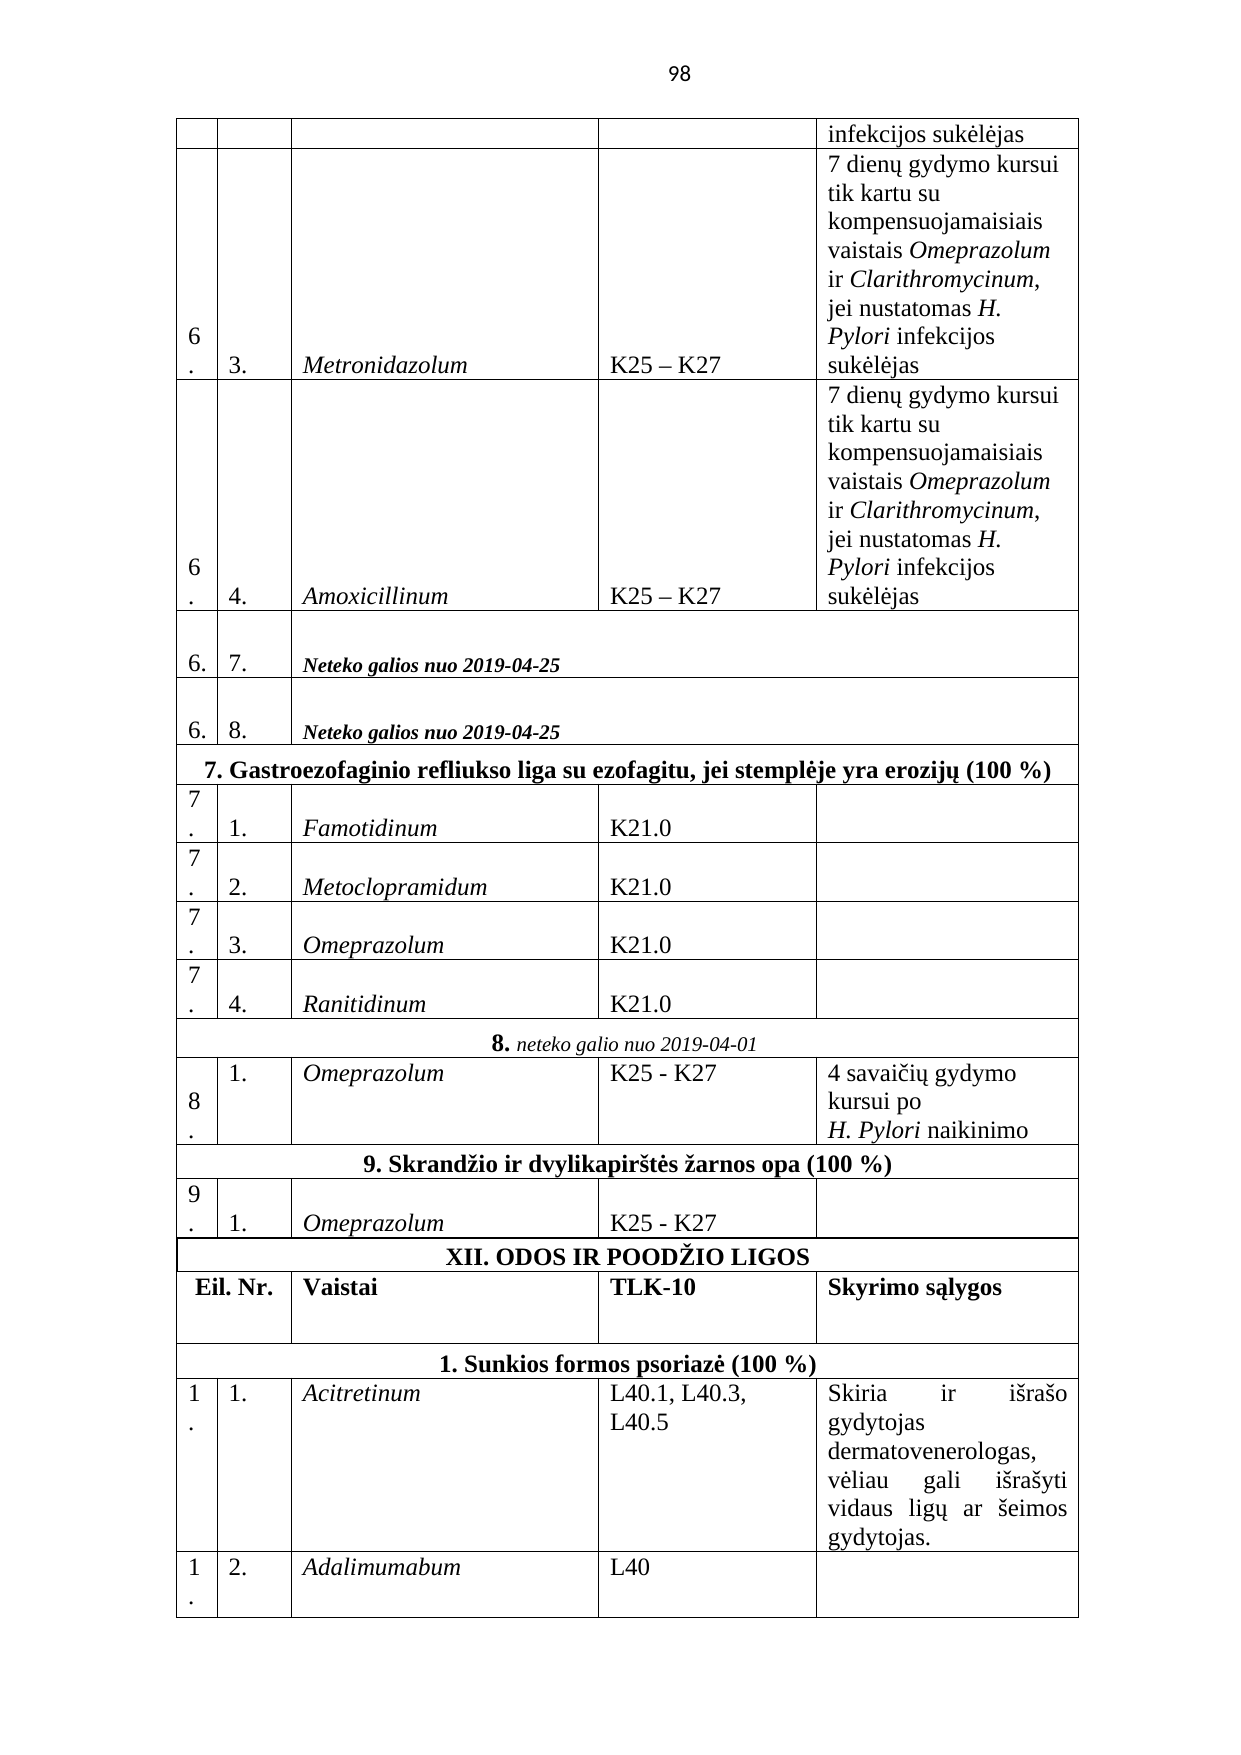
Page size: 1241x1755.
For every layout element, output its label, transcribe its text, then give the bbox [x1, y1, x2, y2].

table_cell K25 – K27 [599, 380, 816, 610]
table_cell [1079, 1378, 1083, 1551]
table_cell [1084, 1343, 1088, 1377]
table_cell Amoxicillinum [292, 380, 598, 610]
table_cell [1099, 1378, 1103, 1551]
table_cell [1109, 1551, 1123, 1617]
table_cell [1099, 959, 1103, 1018]
table_cell 7. [177, 785, 217, 842]
table_cell [1084, 148, 1088, 379]
table_cell 7 dienų gydymo kursui tik kartu su kompensuojamaisiais vaistais Omeprazolum ir Clarithromycinum, jei nustatomas H. Pylori infekcijos sukėlėjas [817, 149, 1078, 379]
table_cell [1079, 1271, 1083, 1343]
table_cell 4. [218, 960, 291, 1018]
table_cell [1084, 901, 1088, 959]
table_cell 2. [218, 1552, 291, 1617]
table_cell [1093, 1271, 1099, 1343]
table_cell 9. [177, 1179, 217, 1237]
table_cell 8. [218, 678, 291, 744]
table_cell [817, 902, 1078, 959]
table_cell 1. Sunkios formos psoriazė (100 %) [177, 1344, 1078, 1377]
table_cell K21.0 [599, 843, 816, 901]
table_cell [1088, 744, 1093, 783]
table_cell [1093, 784, 1099, 842]
table_cell [1109, 842, 1123, 901]
table_cell [1103, 677, 1109, 744]
table_cell 7. Gastroezofaginio refliukso liga su ezofagitu, jei stemplėje yra erozijų (100 %) [177, 745, 1078, 783]
table_cell infekcijos sukėlėjas [817, 119, 1078, 148]
table_cell [1103, 959, 1109, 1018]
table_cell [1109, 379, 1123, 610]
table_cell 1. [177, 1379, 217, 1551]
table_cell 1. [218, 1058, 291, 1144]
table_cell [1099, 1018, 1103, 1057]
table_cell [1088, 118, 1093, 148]
table_cell [1079, 148, 1083, 379]
table_cell [1109, 1057, 1123, 1144]
table_cell [1109, 148, 1123, 379]
table_cell 1. [177, 1552, 217, 1617]
table_cell [1093, 118, 1099, 148]
table_cell [1109, 1378, 1123, 1551]
table_cell 6. [177, 149, 217, 379]
table_cell [292, 119, 598, 148]
table_cell [1088, 1343, 1093, 1377]
table_cell 4 savaičių gydymo kursui po H. Pylori naikinimo [817, 1058, 1078, 1144]
table_cell [1103, 744, 1109, 783]
table_cell [1093, 1237, 1099, 1271]
table_cell [1088, 1378, 1093, 1551]
table_cell [1079, 744, 1083, 783]
table_cell [1099, 1178, 1103, 1237]
table_cell [1099, 842, 1103, 901]
table_cell Adalimumabum [292, 1552, 598, 1617]
table_cell [1079, 118, 1083, 148]
table_cell [1099, 118, 1103, 148]
table_cell [1103, 1237, 1109, 1271]
table_cell [1084, 959, 1088, 1018]
table_cell [1079, 784, 1083, 842]
table_cell [1084, 1551, 1088, 1617]
table_cell [1088, 1057, 1093, 1144]
table_cell 4. [218, 380, 291, 610]
table_cell K25 - K27 [599, 1179, 816, 1237]
table_cell 1. [218, 785, 291, 842]
table_cell [1084, 1378, 1088, 1551]
table_cell [1088, 148, 1093, 379]
table_cell [1109, 610, 1123, 677]
table_cell K25 - K27 [599, 1058, 816, 1144]
table_cell [1099, 148, 1103, 379]
table_cell [1099, 1343, 1103, 1377]
table_cell [1079, 959, 1083, 1018]
table_cell [1103, 1178, 1109, 1237]
table_cell L40.1, L40.3, L40.5 [599, 1379, 816, 1551]
table_cell [1084, 677, 1088, 744]
table_cell [1079, 1551, 1083, 1617]
table_cell [1084, 610, 1088, 677]
table_cell [1088, 959, 1093, 1018]
table_cell [1079, 901, 1083, 959]
table_cell [1109, 1271, 1123, 1343]
table_cell [1103, 1018, 1109, 1057]
table_cell [1093, 901, 1099, 959]
table_cell 7. [218, 611, 291, 677]
table_cell Omeprazolum [292, 1179, 598, 1237]
table_cell [1093, 842, 1099, 901]
table_cell [1079, 1237, 1083, 1271]
table_cell Omeprazolum [292, 1058, 598, 1144]
table_cell [1099, 901, 1103, 959]
table_cell [1093, 959, 1099, 1018]
table_cell [1079, 677, 1083, 744]
table_cell [1099, 677, 1103, 744]
table_cell [1099, 744, 1103, 783]
table_cell [599, 119, 816, 148]
table_cell 3. [218, 149, 291, 379]
table_cell [1099, 1057, 1103, 1144]
table_cell [1103, 1378, 1109, 1551]
table_cell K21.0 [599, 960, 816, 1018]
table_cell [1109, 901, 1123, 959]
table_cell [1103, 610, 1109, 677]
table_cell [1109, 744, 1123, 783]
table_cell [1109, 1144, 1123, 1178]
table_cell [1088, 1178, 1093, 1237]
table_cell [1088, 610, 1093, 677]
table_cell L40 [599, 1552, 816, 1617]
table_cell [1109, 1178, 1123, 1237]
table_cell [1088, 842, 1093, 901]
table_cell [817, 843, 1078, 901]
table_cell [1084, 1237, 1088, 1271]
table_cell [1099, 784, 1103, 842]
table_cell [1093, 1178, 1099, 1237]
table_cell [1093, 1144, 1099, 1178]
table_cell [1099, 1271, 1103, 1343]
table_cell [1079, 842, 1083, 901]
table_cell 1. [218, 1379, 291, 1551]
table_cell [1079, 379, 1083, 610]
table_cell Skyrimo sąlygos [817, 1272, 1078, 1343]
table_cell [1093, 677, 1099, 744]
table_cell [1084, 1178, 1088, 1237]
table_cell [1103, 1551, 1109, 1617]
table_cell K21.0 [599, 785, 816, 842]
table_cell [817, 1179, 1078, 1237]
table_cell [1093, 1018, 1099, 1057]
table_cell [817, 785, 1078, 842]
table_cell [1103, 118, 1109, 148]
table_cell [1109, 1018, 1123, 1057]
table_cell Metoclopramidum [292, 843, 598, 901]
table_cell [1109, 118, 1123, 148]
table_cell [1079, 1343, 1083, 1377]
table_cell 7. [177, 843, 217, 901]
table_cell [1103, 784, 1109, 842]
table_cell [1088, 1551, 1093, 1617]
table_cell K25 – K27 [599, 149, 816, 379]
table_cell 9. Skrandžio ir dvylikapirštės žarnos opa (100 %) [177, 1145, 1078, 1178]
table_cell [1103, 1057, 1109, 1144]
table_cell [1084, 744, 1088, 783]
table_cell [1093, 379, 1099, 610]
table_cell [1079, 1178, 1083, 1237]
table_cell [1084, 1018, 1088, 1057]
table_cell Acitretinum [292, 1379, 598, 1551]
table_cell TLK-10 [599, 1272, 816, 1343]
table_cell [1109, 677, 1123, 744]
table_cell [1099, 379, 1103, 610]
table_cell 7 dienų gydymo kursui tik kartu su kompensuojamaisiais vaistais Omeprazolum ir Clarithromycinum, jei nustatomas H. Pylori infekcijos sukėlėjas [817, 380, 1078, 610]
table_cell [1088, 677, 1093, 744]
table_cell 7. [177, 902, 217, 959]
table_cell [1084, 784, 1088, 842]
table_cell [177, 119, 217, 148]
table_cell [1109, 784, 1123, 842]
table_cell [1088, 1018, 1093, 1057]
table_cell [817, 960, 1078, 1018]
table_cell Neteko galios nuo 2019-04-25 [292, 611, 1078, 677]
table_cell [1084, 842, 1088, 901]
table_cell [1088, 1237, 1093, 1271]
table_cell 6. [177, 380, 217, 610]
table_cell [1088, 1271, 1093, 1343]
table_cell [1103, 842, 1109, 901]
table_cell Ranitidinum [292, 960, 598, 1018]
table_cell Eil. Nr. [177, 1272, 291, 1343]
table_cell Neteko galios nuo 2019-04-25 [292, 678, 1078, 744]
table_cell [1079, 1018, 1083, 1057]
table_cell 2. [218, 843, 291, 901]
table_cell Famotidinum [292, 785, 598, 842]
table_cell Vaistai [292, 1272, 598, 1343]
table_cell Metronidazolum [292, 149, 598, 379]
table_cell [1079, 1144, 1083, 1178]
table_cell XII. ODOS IR POODŽIO LIGOS [178, 1239, 1078, 1271]
table_cell 6. [177, 611, 217, 677]
table_cell [1084, 379, 1088, 610]
table_cell [1103, 379, 1109, 610]
table_cell [218, 119, 291, 148]
table_cell [1084, 118, 1088, 148]
table_cell [1103, 901, 1109, 959]
table_cell [1088, 379, 1093, 610]
table_cell [1109, 1343, 1123, 1377]
table_cell [817, 1552, 1078, 1617]
table_cell [1088, 1144, 1093, 1178]
table_cell [1109, 1237, 1123, 1271]
table_cell [1099, 1237, 1103, 1271]
table_cell [1093, 1343, 1099, 1377]
table_cell [1093, 148, 1099, 379]
table_cell Skiria ir išrašo gydytojas dermatovenerologas, vėliau gali išrašyti vidaus ligų ar šeimos gydytojas. [817, 1379, 1078, 1551]
table_cell Omeprazolum [292, 902, 598, 959]
table_cell 6. [177, 678, 217, 744]
table_cell [1103, 1343, 1109, 1377]
table_cell [1103, 148, 1109, 379]
table_cell [1093, 744, 1099, 783]
table_cell [1103, 1144, 1109, 1178]
table_cell [1099, 610, 1103, 677]
table_cell [1099, 1144, 1103, 1178]
table_cell 8. [177, 1058, 217, 1144]
table_cell 8. neteko galio nuo 2019-04-01 [177, 1019, 1078, 1057]
table_cell 1. [218, 1179, 291, 1237]
table_cell [1079, 610, 1083, 677]
table_cell [1093, 610, 1099, 677]
table_cell [1109, 959, 1123, 1018]
table_cell [1093, 1057, 1099, 1144]
table_cell [1088, 901, 1093, 959]
table_cell [1103, 1271, 1109, 1343]
table_cell K21.0 [599, 902, 816, 959]
table_cell [1088, 784, 1093, 842]
table_cell [1093, 1551, 1099, 1617]
table_cell [1084, 1144, 1088, 1178]
table_cell [1093, 1378, 1099, 1551]
table_cell 7. [177, 960, 217, 1018]
table_cell [1084, 1271, 1088, 1343]
table_cell [1099, 1551, 1103, 1617]
table_cell [1079, 1057, 1083, 1144]
table_cell [1084, 1057, 1088, 1144]
table_cell 3. [218, 902, 291, 959]
